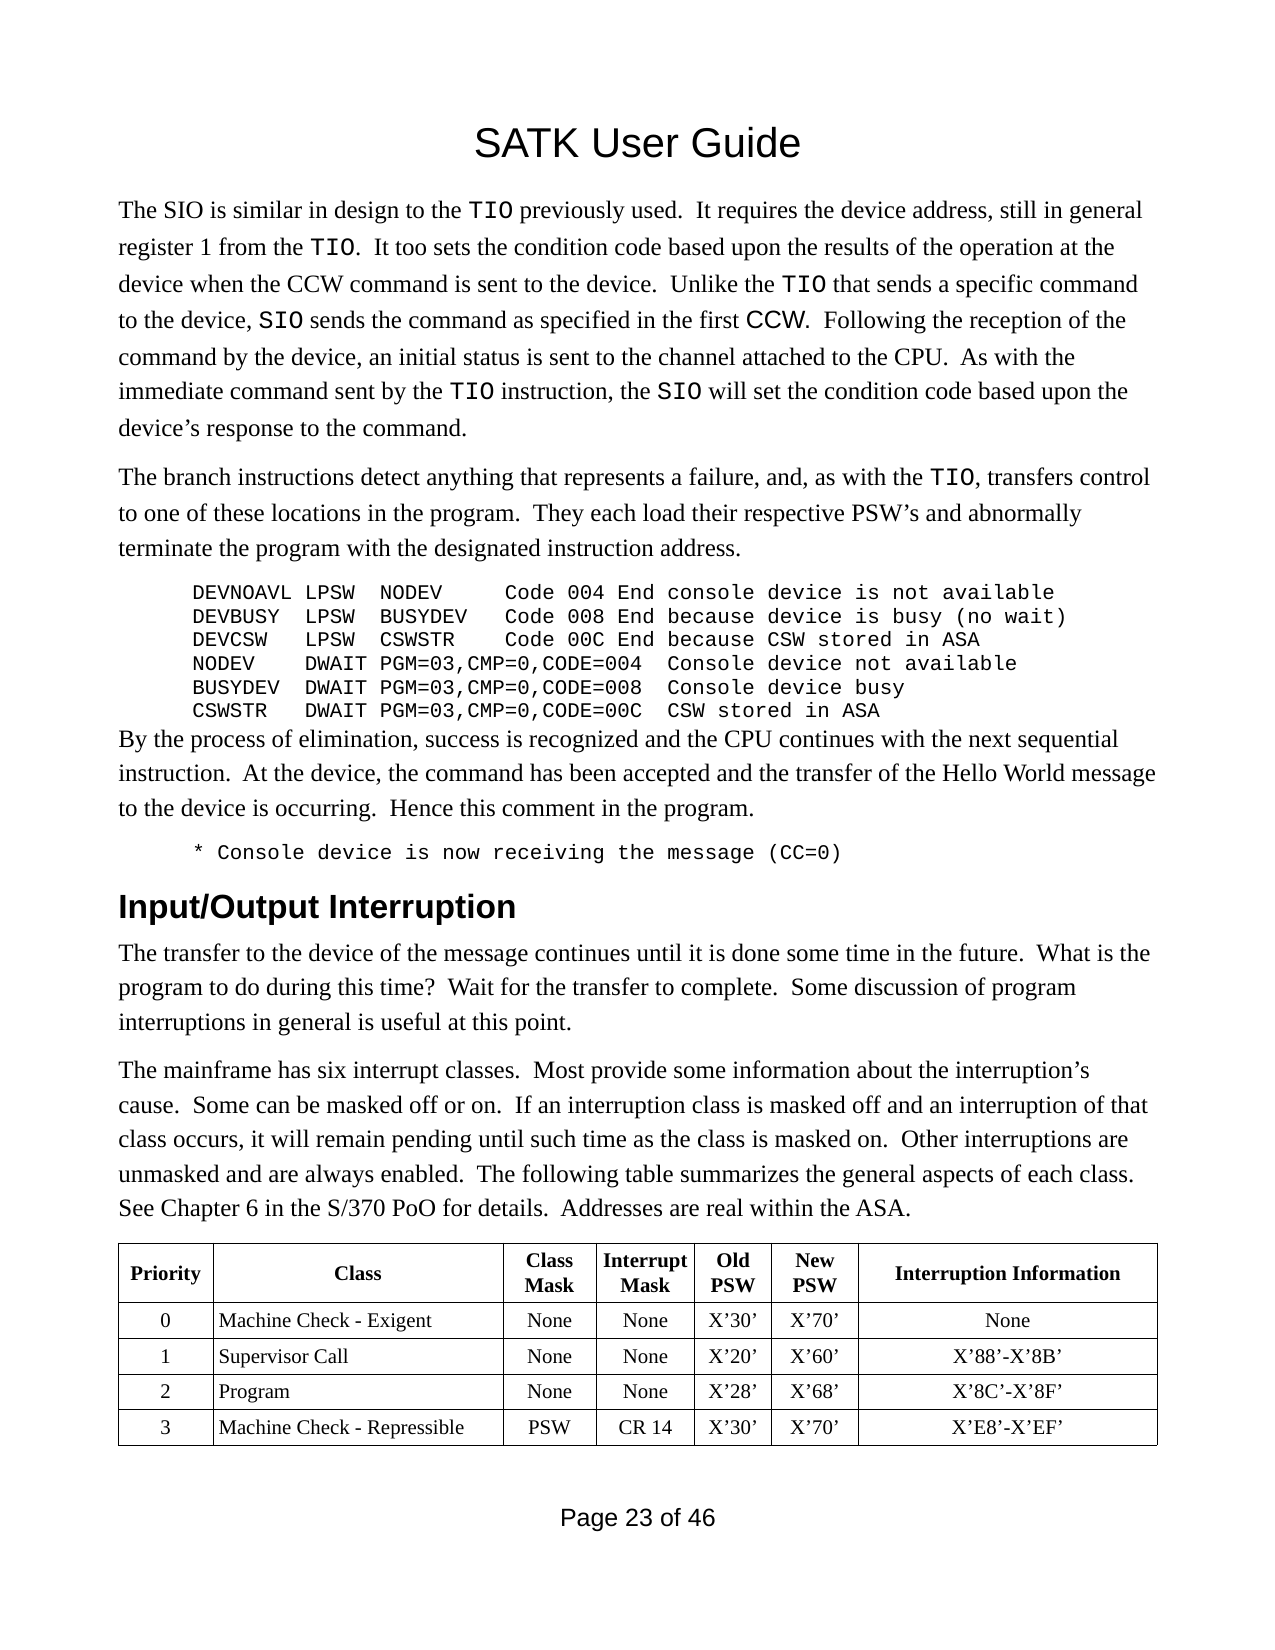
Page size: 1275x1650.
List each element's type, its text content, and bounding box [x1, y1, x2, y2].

table_header Class [214, 1244, 503, 1302]
table_cell 1 [119, 1339, 213, 1373]
table_cell X’68’ [772, 1375, 858, 1409]
table_cell X’60’ [772, 1339, 858, 1373]
table_cell Machine Check - Repressible [214, 1410, 503, 1445]
table_header Priority [119, 1244, 213, 1302]
table_cell 2 [119, 1375, 213, 1409]
text The SIO is similar in design to the TIO previously used. It requires the device address, still in general register 1 from the TIO. It too sets the condition code based upon the results of the operation at the device when the CCW command is sent to the device. Unlike the TIO that sends a specific command to the device, SIO sends the command as specified in the first CCW. Following the reception of the command by the device, an initial status is sent to the channel attached to the CPU. As with the immediate command sent by the TIO instruction, the SIO will set the condition code based upon the device’s response to the command. [118, 196, 1157, 442]
table_cell X’70’ [772, 1410, 858, 1445]
text By the process of elimination, success is recognized and the CPU continues with the next sequential instruction. At the device, the command has been accepted and the transfer of the Hello World message to the device is occurring. Hence this comment in the program. [118, 724, 1157, 822]
table_cell X’20’ [695, 1339, 771, 1373]
text The branch instructions detect anything that represents a failure, and, as with the TIO, transfers control to one of these locations in the program. They each load their respective PSW’s and abnormally terminate the program with the designated instruction address. [118, 462, 1157, 562]
table_cell None [504, 1339, 596, 1373]
table_cell None [504, 1375, 596, 1409]
table_cell None [859, 1303, 1157, 1338]
text DEVCSW LPSW CSWSTR Code 00C End because CSW stored in ASA [192, 629, 1157, 653]
subtitle Input/Output Interruption [118, 886, 1157, 925]
table_cell None [597, 1303, 694, 1338]
table_cell CR 14 [597, 1410, 694, 1445]
table_cell X’E8’-X’EF’ [859, 1410, 1157, 1445]
text BUSYDEV DWAIT PGM=03,CMP=0,CODE=008 Console device busy [192, 677, 1157, 700]
table_cell X’88’-X’8B’ [859, 1339, 1157, 1373]
table_cell X’70’ [772, 1303, 858, 1338]
table_cell None [504, 1303, 596, 1338]
table_cell X’30’ [695, 1303, 771, 1338]
table_cell X’8C’-X’8F’ [859, 1375, 1157, 1409]
text The mainframe has six interrupt classes. Most provide some information about the interruption’s cause. Some can be masked off or on. If an interruption class is masked off and an interruption of that class occurs, it will remain pending until such time as the class is masked on. Other interruptions are unmasked and are always enabled. The following table summarizes the general aspects of each class. See Chapter 6 in the S/370 PoO for details. Addresses are real within the ASA. [118, 1056, 1157, 1222]
table_header Interruption Information [859, 1244, 1157, 1302]
table_header Old PSW [695, 1244, 771, 1302]
table_header Class Mask [504, 1244, 596, 1302]
table_cell Program [214, 1375, 503, 1409]
text CSWSTR DWAIT PGM=03,CMP=0,CODE=00C CSW stored in ASA [192, 700, 1157, 724]
table_header Interrupt Mask [597, 1244, 694, 1302]
table_cell PSW [504, 1410, 596, 1445]
table_header New PSW [772, 1244, 858, 1302]
table_cell Machine Check - Exigent [214, 1303, 503, 1338]
table_cell X’28’ [695, 1375, 771, 1409]
table_cell 3 [119, 1410, 213, 1445]
table_cell None [597, 1375, 694, 1409]
table_cell None [597, 1339, 694, 1373]
text DEVNOAVL LPSW NODEV Code 004 End console device is not available [192, 582, 1157, 606]
table_cell 0 [119, 1303, 213, 1338]
text The transfer to the device of the message continues until it is done some time in the future. What is the program to do during this time? Wait for the transfer to complete. Some discussion of program interruptions in general is useful at this point. [118, 938, 1157, 1035]
table_cell Supervisor Call [214, 1339, 503, 1373]
text NODEV DWAIT PGM=03,CMP=0,CODE=004 Console device not available [192, 653, 1157, 677]
table_cell X’30’ [695, 1410, 771, 1445]
text * Console device is now receiving the message (CC=0) [192, 842, 1157, 866]
text DEVBUSY LPSW BUSYDEV Code 008 End because device is busy (no wait) [192, 606, 1157, 629]
